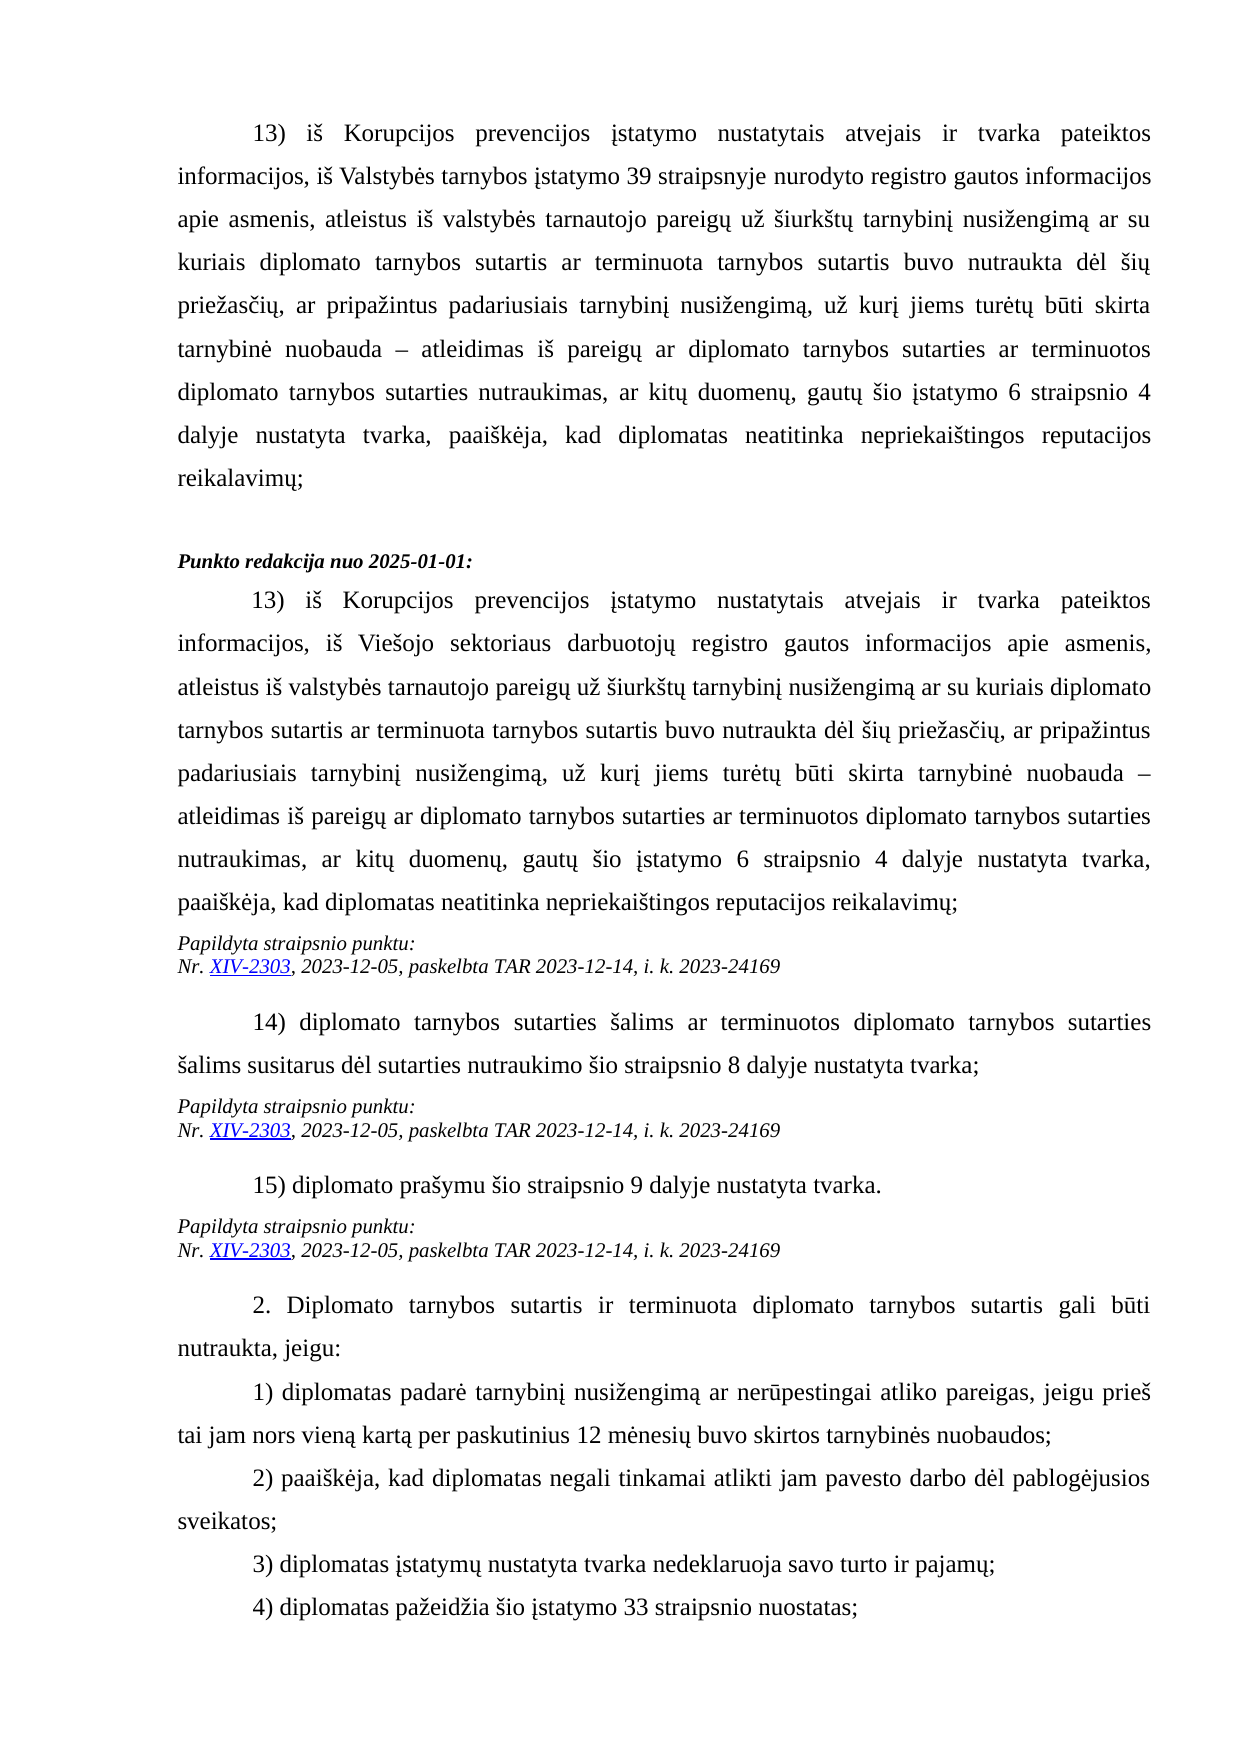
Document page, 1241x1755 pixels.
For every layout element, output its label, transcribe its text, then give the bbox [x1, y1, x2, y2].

text Nr. XIV-2303, 2023-12-05, paskelbta TAR 2023-12-14, i. k. 2023-24169 [177, 1238, 1152, 1262]
text 4) diplomatas pažeidžia šio įstatymo 33 straipsnio nuostatas; [177, 1592, 1152, 1621]
text Papildyta straipsnio punktu: [177, 1093, 1152, 1118]
text 15) diplomato prašymu šio straipsnio 9 dalyje nustatyta tvarka. [177, 1170, 1152, 1199]
text Punkto redakcija nuo 2025-01-01: [177, 549, 1152, 573]
text 2) paaiškėja, kad diplomatas negali tinkamai atlikti jam pavesto darbo dėl pablogėjusios sveikatos; [177, 1463, 1152, 1535]
text Nr. XIV-2303, 2023-12-05, paskelbta TAR 2023-12-14, i. k. 2023-24169 [177, 954, 1152, 978]
text 1) diplomatas padarė tarnybinį nusižengimą ar nerūpestingai atliko pareigas, jeigu prieš tai jam nors vieną kartą per paskutinius 12 mėnesių buvo skirtos tarnybinės nuobaudos; [177, 1377, 1152, 1448]
text 3) diplomatas įstatymų nustatyta tvarka nedeklaruoja savo turto ir pajamų; [177, 1549, 1152, 1578]
text 13) iš Korupcijos prevencijos įstatymo nustatytais atvejais ir tvarka pateiktos informacijos, iš Viešojo sektoriaus darbuotojų registro gautos informacijos apie asmenis, atleistus iš valstybės tarnautojo pareigų už šiurkštų tarnybinį nusižengimą ar su kuriais diplomato tarnybos sutartis ar terminuota tarnybos sutartis buvo nutraukta dėl šių priežasčių, ar pripažintus padariusiais tarnybinį nusižengimą, už kurį jiems turėtų būti skirta tarnybinė nuobauda – atleidimas iš pareigų ar diplomato tarnybos sutarties ar terminuotos diplomato tarnybos sutarties nutraukimas, ar kitų duomenų, gautų šio įstatymo 6 straipsnio 4 dalyje nustatyta tvarka, paaiškėja, kad diplomatas neatitinka nepriekaištingos reputacijos reikalavimų; [177, 585, 1152, 916]
text Nr. XIV-2303, 2023-12-05, paskelbta TAR 2023-12-14, i. k. 2023-24169 [177, 1118, 1152, 1142]
text 13) iš Korupcijos prevencijos įstatymo nustatytais atvejais ir tvarka pateiktos informacijos, iš Valstybės tarnybos įstatymo 39 straipsnyje nurodyto registro gautos informacijos apie asmenis, atleistus iš valstybės tarnautojo pareigų už šiurkštų tarnybinį nusižengimą ar su kuriais diplomato tarnybos sutartis ar terminuota tarnybos sutartis buvo nutraukta dėl šių priežasčių, ar pripažintus padariusiais tarnybinį nusižengimą, už kurį jiems turėtų būti skirta tarnybinė nuobauda – atleidimas iš pareigų ar diplomato tarnybos sutarties ar terminuotos diplomato tarnybos sutarties nutraukimas, ar kitų duomenų, gautų šio įstatymo 6 straipsnio 4 dalyje nustatyta tvarka, paaiškėja, kad diplomatas neatitinka nepriekaištingos reputacijos reikalavimų; [177, 118, 1152, 492]
text Papildyta straipsnio punktu: [177, 1213, 1152, 1238]
text 14) diplomato tarnybos sutarties šalims ar terminuotos diplomato tarnybos sutarties šalims susitarus dėl sutarties nutraukimo šio straipsnio 8 dalyje nustatyta tvarka; [177, 1007, 1152, 1079]
text 2. Diplomato tarnybos sutartis ir terminuota diplomato tarnybos sutartis gali būti nutraukta, jeigu: [177, 1290, 1152, 1362]
text Papildyta straipsnio punktu: [177, 930, 1152, 954]
